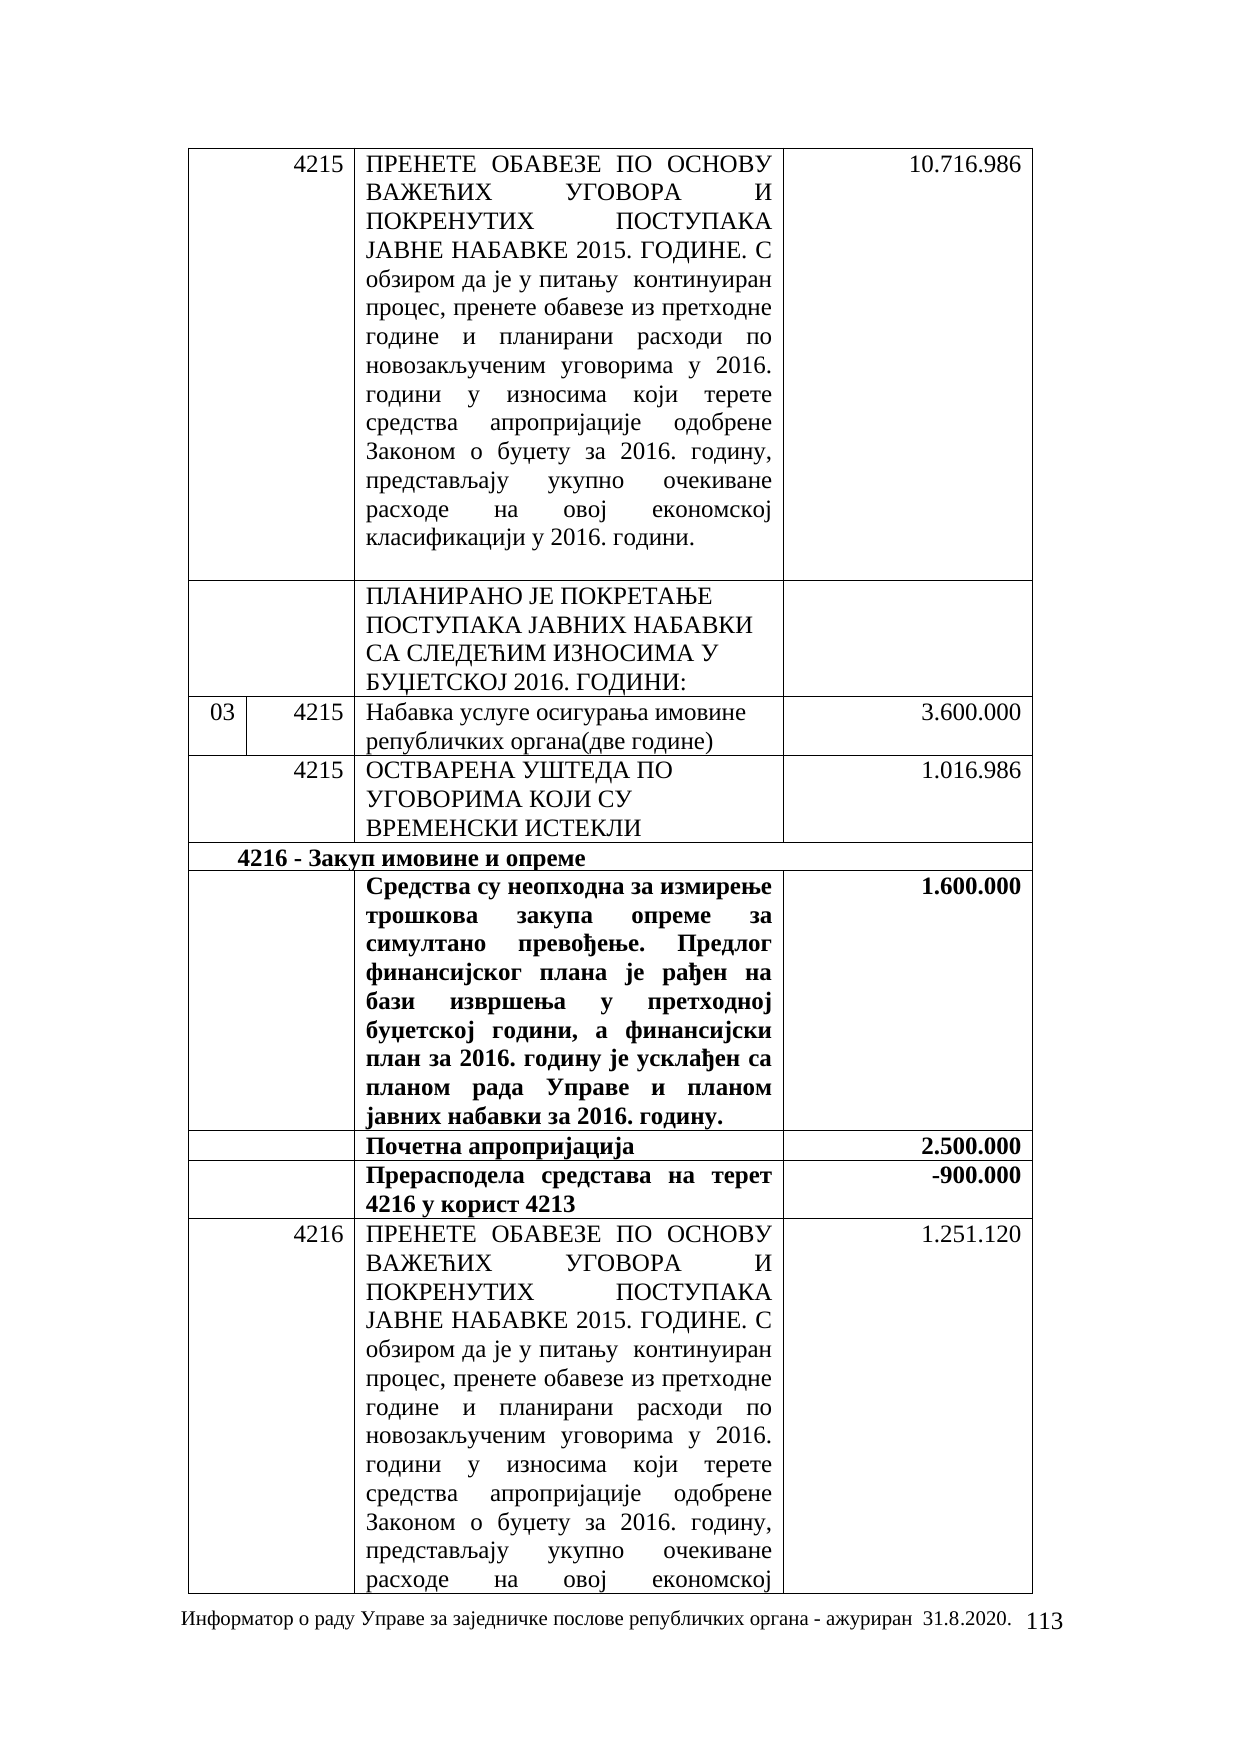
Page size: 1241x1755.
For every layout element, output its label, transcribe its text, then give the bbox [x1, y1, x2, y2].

table_cell Набавка услуге осигурања имовине републичких органа(две године) [355, 697, 783, 754]
table_cell -900.000 [784, 1161, 1032, 1218]
table_cell 10.716.986 [784, 149, 1032, 580]
table_cell [1033, 755, 1074, 842]
table_cell [1033, 1218, 1074, 1593]
table_cell [1033, 580, 1074, 696]
table_cell 4215 [247, 697, 354, 754]
table_cell [189, 1161, 354, 1218]
table_cell [1033, 1130, 1074, 1159]
table_cell 4215 [189, 149, 354, 580]
table_cell [784, 581, 1032, 696]
table_cell 4215 [189, 756, 354, 842]
table_cell ПРЕНЕТЕ ОБАВЕЗЕ ПО ОСНОВУ ВАЖЕЋИХ УГОВОРА И ПОКРЕНУТИХ ПОСТУПАКА ЈАВНЕ НАБАВКЕ 2015. ГОДИНЕ. С обзиром да је у питању континуиран процес, пренете обавезе из претходне године и планирани расходи по новозакљученим уговорима у 2016. години у износима који терете средства апропријације одобрене Законом о буџету за 2016. годину, представљају укупно очекиване расходе на овој економској класификацији у 2016. години. [355, 149, 783, 580]
table_cell Средства су неопходна за измирење трошкова закупа опреме за симултано превођење. Предлог финансијског плана је рађен на бази извршења у претходној буџетској години, а финансијски план за 2016. годину је усклађен са планом рада Управе и планом јавних набавки за 2016. годину. [355, 871, 783, 1130]
table_cell 4216 [189, 1219, 354, 1593]
table_cell Почетна апропријација [355, 1131, 783, 1159]
table_cell 1.251.120 [784, 1219, 1032, 1593]
table_cell ПЛАНИРАНО ЈЕ ПОКРЕТАЊЕ ПОСТУПАКА ЈАВНИХ НАБАВКИ СА СЛЕДЕЋИМ ИЗНОСИМА У БУЏЕТСКОЈ 2016. ГОДИНИ: [355, 581, 783, 696]
table_cell ПРЕНЕТЕ ОБАВЕЗЕ ПО ОСНОВУ ВАЖЕЋИХ УГОВОРА И ПОКРЕНУТИХ ПОСТУПАКА ЈАВНЕ НАБАВКЕ 2015. ГОДИНЕ. С обзиром да је у питању континуиран процес, пренете обавезе из претходне године и планирани расходи по новозакљученим уговорима у 2016. години у износима који терете средства апропријације одобрене Законом о буџету за 2016. годину, представљају укупно очекиване расходе на овој економској [355, 1219, 783, 1593]
table_cell [1033, 842, 1074, 870]
table_cell ОСТВАРЕНА УШТЕДА ПО УГОВОРИМА КОЈИ СУ ВРЕМЕНСКИ ИСТЕКЛИ [355, 756, 783, 842]
table_cell [189, 581, 354, 696]
table_cell 1.016.986 [784, 756, 1032, 842]
table_cell 3.600.000 [784, 697, 1032, 754]
table_cell [189, 871, 354, 1130]
table_cell Прерасподела средстава на терет 4216 у корист 4213 [355, 1161, 783, 1218]
table_cell 2.500.000 [784, 1131, 1032, 1159]
table_cell [1033, 696, 1074, 754]
table_cell [1033, 1160, 1074, 1218]
table_cell 1.600.000 [784, 871, 1032, 1130]
table_cell [1033, 148, 1074, 580]
table_cell [1033, 870, 1074, 1130]
table_cell 03 [189, 697, 246, 754]
table_cell 4216 - Закуп имовине и опреме [189, 843, 1032, 870]
table_cell [189, 1131, 354, 1159]
